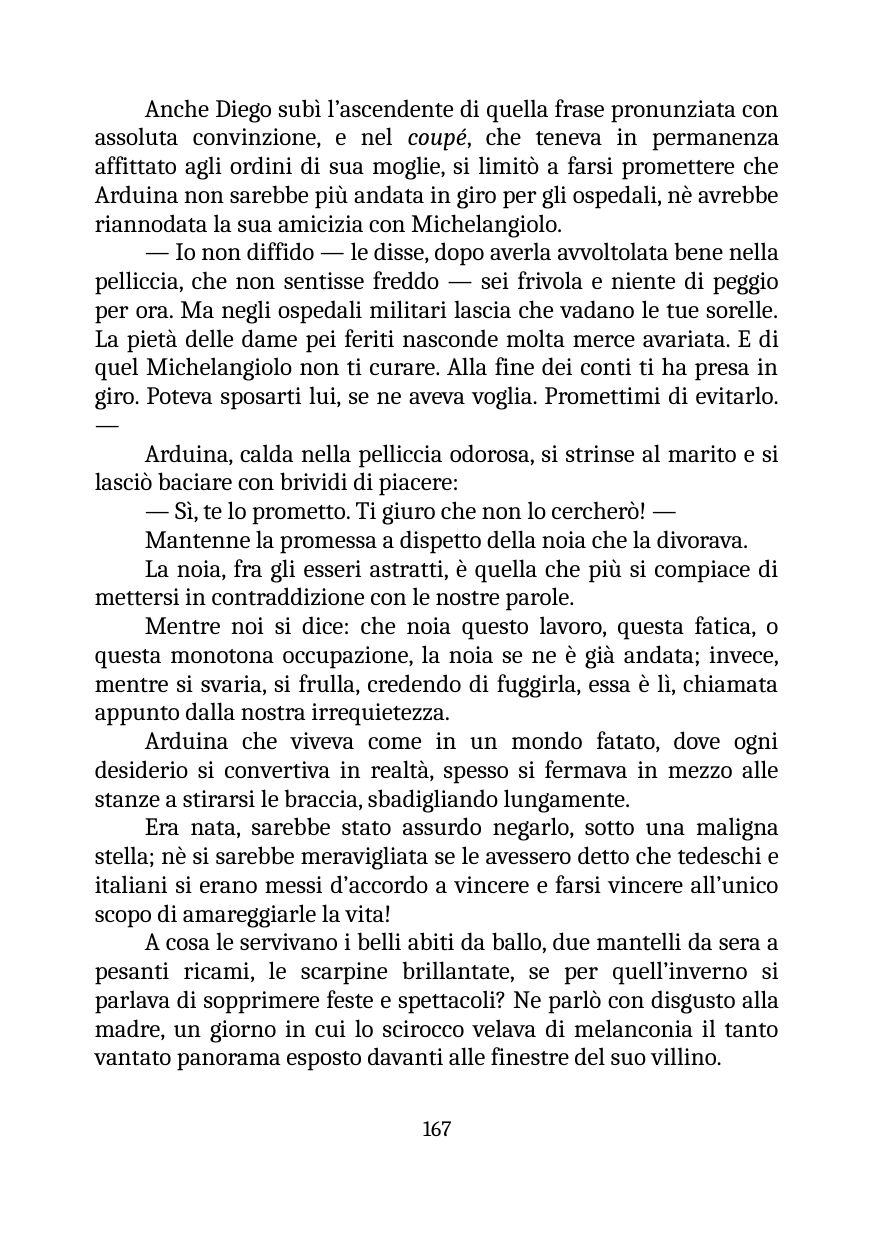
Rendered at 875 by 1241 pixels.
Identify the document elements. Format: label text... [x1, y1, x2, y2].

text — Io non diffido — le disse, dopo averla avvoltolata bene nella pelliccia, che non sentisse freddo — sei frivola e niente di peggio per ora. Ma negli ospedali militari lascia che vadano le tue sorelle. La pietà delle dame pei feriti nasconde molta merce avariata. E di quel Michelangiolo non ti curare. Alla fine dei conti ti ha presa in giro. Poteva sposarti lui, se ne aveva voglia. Promettimi di evitarlo. — [94, 238, 779, 439]
text La noia, fra gli esseri astratti, è quella che più si compiace di mettersi in contraddizione con le nostre parole. [94, 554, 779, 612]
text A cosa le servivano i belli abiti da ballo, due mantelli da sera a pesanti ricami, le scarpine brillantate, se per quell’inverno si parlava di sopprimere feste e spettacoli? Ne parlò con disgusto alla madre, un giorno in cui lo scirocco velava di melanconia il tanto vantato panorama esposto davanti alle finestre del suo villino. [94, 928, 779, 1072]
text Mantenne la promessa a dispetto della noia che la divorava. [94, 526, 779, 554]
text Anche Diego subì l’ascendente di quella frase pronunziata con assoluta convinzione, e nel coupé, che teneva in permanenza affittato agli ordini di sua moglie, si limitò a farsi promettere che Arduina non sarebbe più andata in giro per gli ospedali, nè avrebbe riannodata la sua amicizia con Michelangiolo. [94, 94, 779, 238]
text Arduina, calda nella pelliccia odorosa, si strinse al marito e si lasciò baciare con brividi di piacere: [94, 439, 779, 497]
text — Sì, te lo prometto. Ti giuro che non lo cercherò! — [94, 497, 779, 526]
text Era nata, sarebbe stato assurdo negarlo, sotto una maligna stella; nè si sarebbe meravigliata se le avessero detto che tedeschi e italiani si erano messi d’accordo a vincere e farsi vincere all’unico scopo di amareggiarle la vita! [94, 813, 779, 928]
text Arduina che viveva come in un mondo fatato, dove ogni desiderio si convertiva in realtà, spesso si fermava in mezzo alle stanze a stirarsi le braccia, sbadigliando lungamente. [94, 727, 779, 813]
text Mentre noi si dice: che noia questo lavoro, questa fatica, o questa monotona occupazione, la noia se ne è già andata; invece, mentre si svaria, si frulla, credendo di fuggirla, essa è lì, chiamata appunto dalla nostra irrequietezza. [94, 612, 779, 727]
